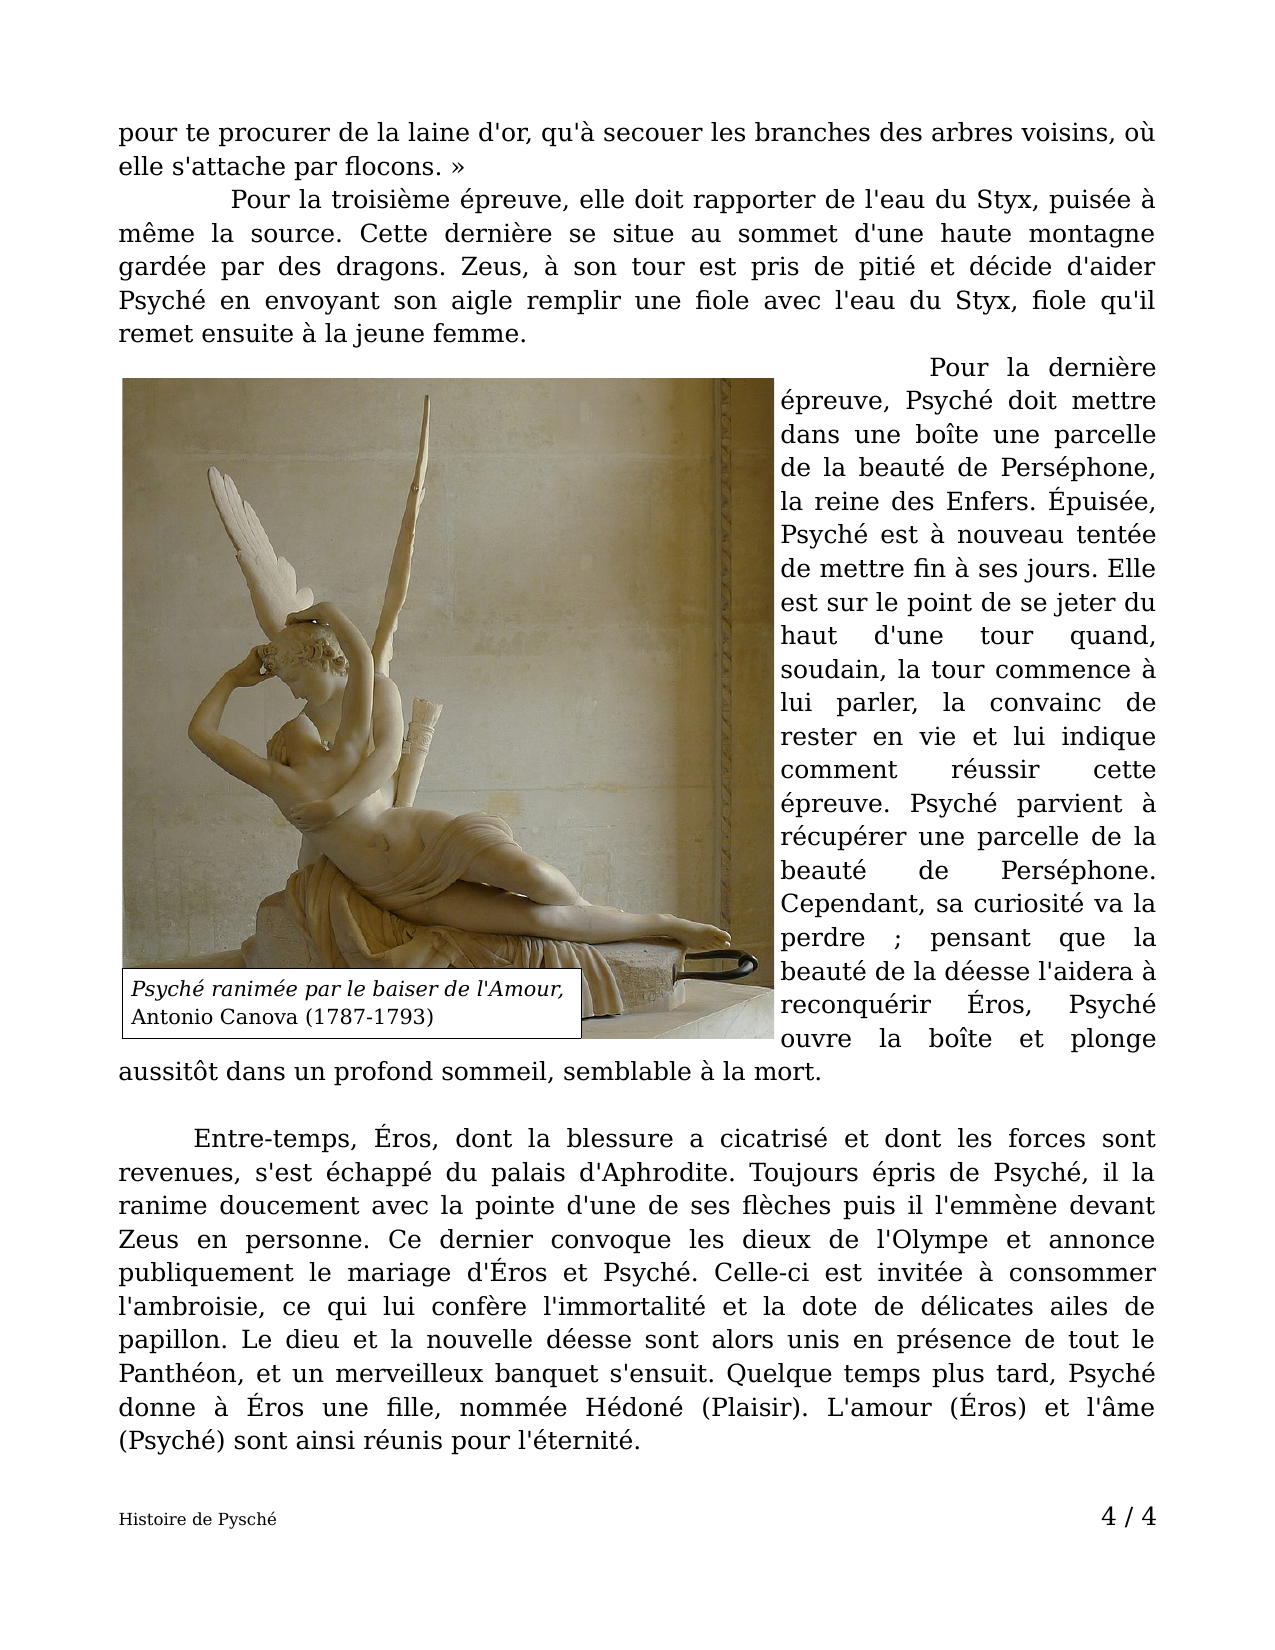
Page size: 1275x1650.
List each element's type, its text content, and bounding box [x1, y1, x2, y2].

text pour te procurer de la laine d'or, qu'à secouer les branches des arbres voisins, où elle s'attache par flocons. » [118, 118, 1157, 181]
text Pour la troisième épreuve, elle doit rapporter de l'eau du Styx, puisée à même la source. Cette dernière se situe au sommet d'une haute montagne gardée par des dragons. Zeus, à son tour est pris de pitié et décide d'aider Psyché en envoyant son aigle remplir une fiole avec l'eau du Styx, fiole qu'il remet ensuite à la jeune femme. [118, 185, 1157, 348]
picture [122, 378, 775, 1039]
text Pour la dernière épreuve, Psyché doit mettre dans une boîte une parcelle de la beauté de Perséphone, la reine des Enfers. Épuisée, Psyché est à nouveau tentée de mettre fin à ses jours. Elle est sur le point de se jeter du haut d'une tour quand, soudain, la tour commence à lui parler, la convainc de rester en vie et lui indique comment réussir cette épreuve. Psyché parvient à récupérer une parcelle de la beauté de Perséphone. Cependant, sa curiosité va la perdre ; pensant que la beauté de la déesse l'aidera à reconquérir Éros, Psyché ouvre la boîte et plonge aussitôt dans un profond sommeil, semblable à la mort. [118, 353, 1157, 1086]
text Entre-temps, Éros, dont la blessure a cicatrisé et dont les forces sont revenues, s'est échappé du palais d'Aphrodite. Toujours épris de Psyché, il la ranime doucement avec la pointe d'une de ses flèches puis il l'emmène devant Zeus en personne. Ce dernier convoque les dieux de l'Olympe et annonce publiquement le mariage d'Éros et Psyché. Celle-ci est invitée à consommer l'ambroisie, ce qui lui confère l'immortalité et la dote de délicates ailes de papillon. Le dieu et la nouvelle déesse sont alors unis en présence de tout le Panthéon, et un merveilleux banquet s'ensuit. Quelque temps plus tard, Psyché donne à Éros une fille, nommée Hédoné (Plaisir). L'amour (Éros) et l'âme (Psyché) sont ainsi réunis pour l'éternité. [118, 1124, 1157, 1455]
text Psyché ranimée par le baiser de l'Amour, Antonio Canova (1787-1793) [131, 977, 572, 1029]
